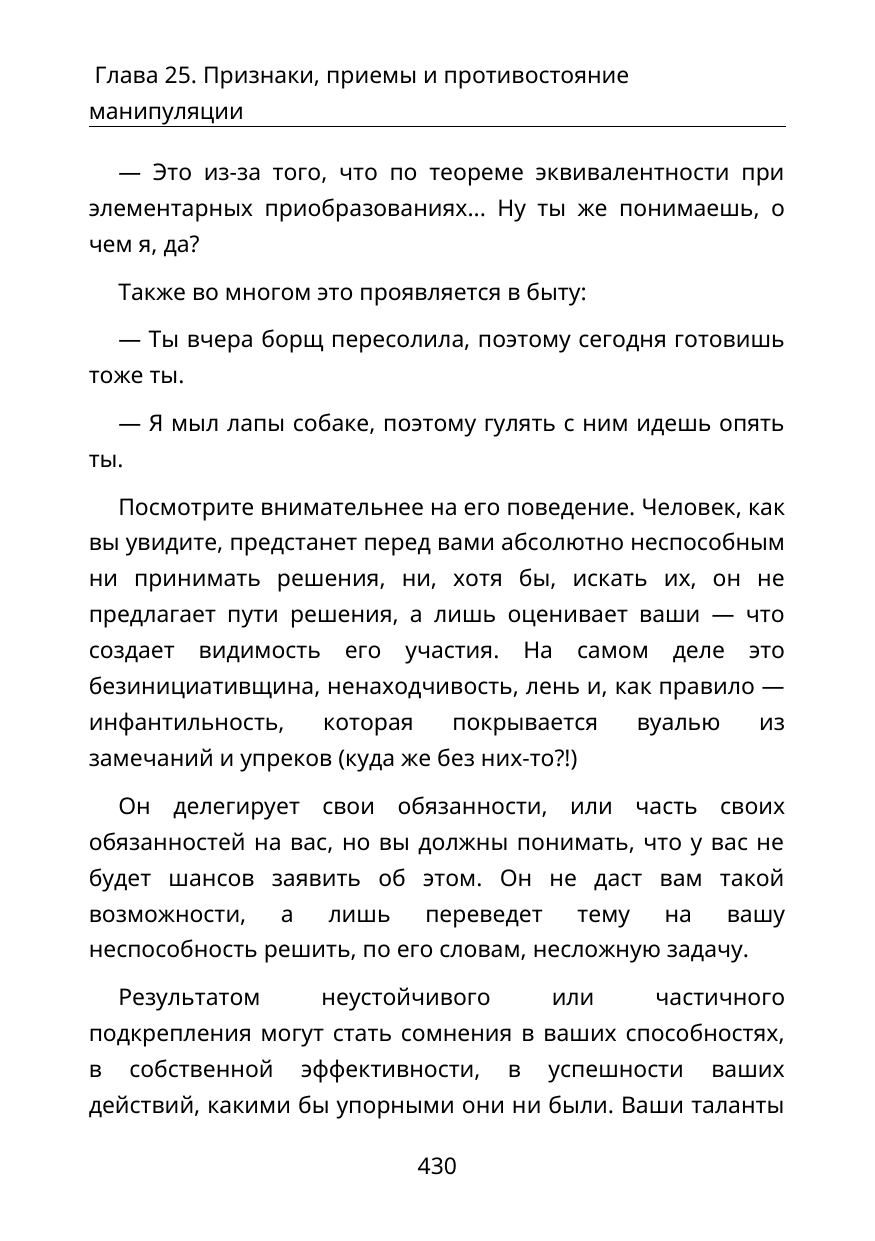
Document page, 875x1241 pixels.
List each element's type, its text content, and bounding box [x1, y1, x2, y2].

text — Ты вчера борщ пересолила, поэтому сегодня готовишь тоже ты. [88, 323, 786, 390]
text Также во многом это проявляется в быту: [88, 275, 786, 307]
text Он делегирует свои обязанности, или часть своих обязанностей на вас, но вы должны понимать, что у вас не будет шансов заявить об этом. Он не даст вам такой возможности, а лишь переведет тему на вашу неспособность решить, по его словам, несложную задачу. [88, 790, 786, 965]
text — Я мыл лапы собаке, поэтому гулять с ним идешь опять ты. [88, 407, 786, 474]
text Результатом неустойчивого или частичного подкрепления могут стать сомнения в ваших способностях, в собственной эффективности, в успешности ваших действий, какими бы упорными они ни были. Ваши таланты [88, 981, 786, 1120]
text — Это из-за того, что по теореме эквивалентности при элементарных приобразованиях... Ну ты же понимаешь, о чем я, да? [88, 156, 786, 259]
text Посмотрите внимательнее на его поведение. Человек, как вы увидите, предстанет перед вами абсолютно неспособным ни принимать решения, ни, хотя бы, искать их, он не предлагает пути решения, а лишь оценивает ваши — что создает видимость его участия. На самом деле это безинициативщина, ненаходчивость, лень и, как правило — инфантильность, которая покрывается вуалью из замечаний и упреков (куда же без них-то?!) [88, 490, 786, 773]
